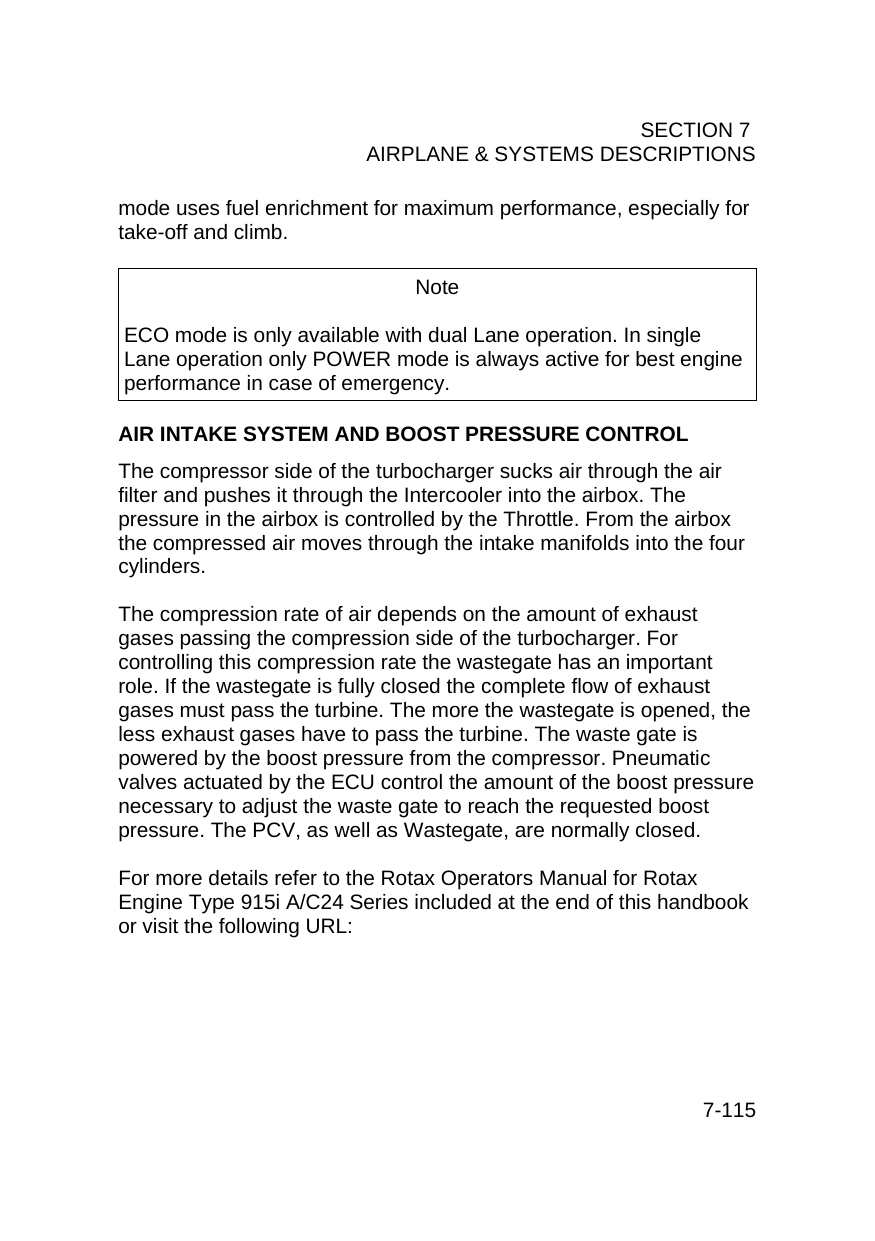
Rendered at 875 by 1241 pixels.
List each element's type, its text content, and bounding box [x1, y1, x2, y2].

text The compressor side of the turbocharger sucks air through the air filter and pushes it through the Intercooler into the airbox. The pressure in the airbox is controlled by the Throttle. From the airbox the compressed air moves through the intake manifolds into the four cylinders. [118, 458, 756, 578]
text mode uses fuel enrichment for maximum performance, especially for take-off and climb. [118, 196, 756, 244]
table_header Note ECO mode is only available with dual Lane operation. In single Lane operation only POWER mode is always active for best engine performance in case of emergency. [119, 269, 756, 400]
subtitle AIR INTAKE SYSTEM AND BOOST PRESSURE CONTROL [118, 422, 756, 446]
text For more details refer to the Rotax Operators Manual for Rotax Engine Type 915i A/C24 Series included at the end of this handbook or visit the following URL: [118, 866, 756, 938]
text The compression rate of air depends on the amount of exhaust gases passing the compression side of the turbocharger. For controlling this compression rate the wastegate has an important role. If the wastegate is fully closed the complete flow of exhaust gases must pass the turbine. The more the wastegate is opened, the less exhaust gases have to pass the turbine. The waste gate is powered by the boost pressure from the compressor. Pneumatic valves actuated by the ECU control the amount of the boost pressure necessary to adjust the waste gate to reach the requested boost pressure. The PCV, as well as Wastegate, are normally closed. [118, 602, 756, 842]
